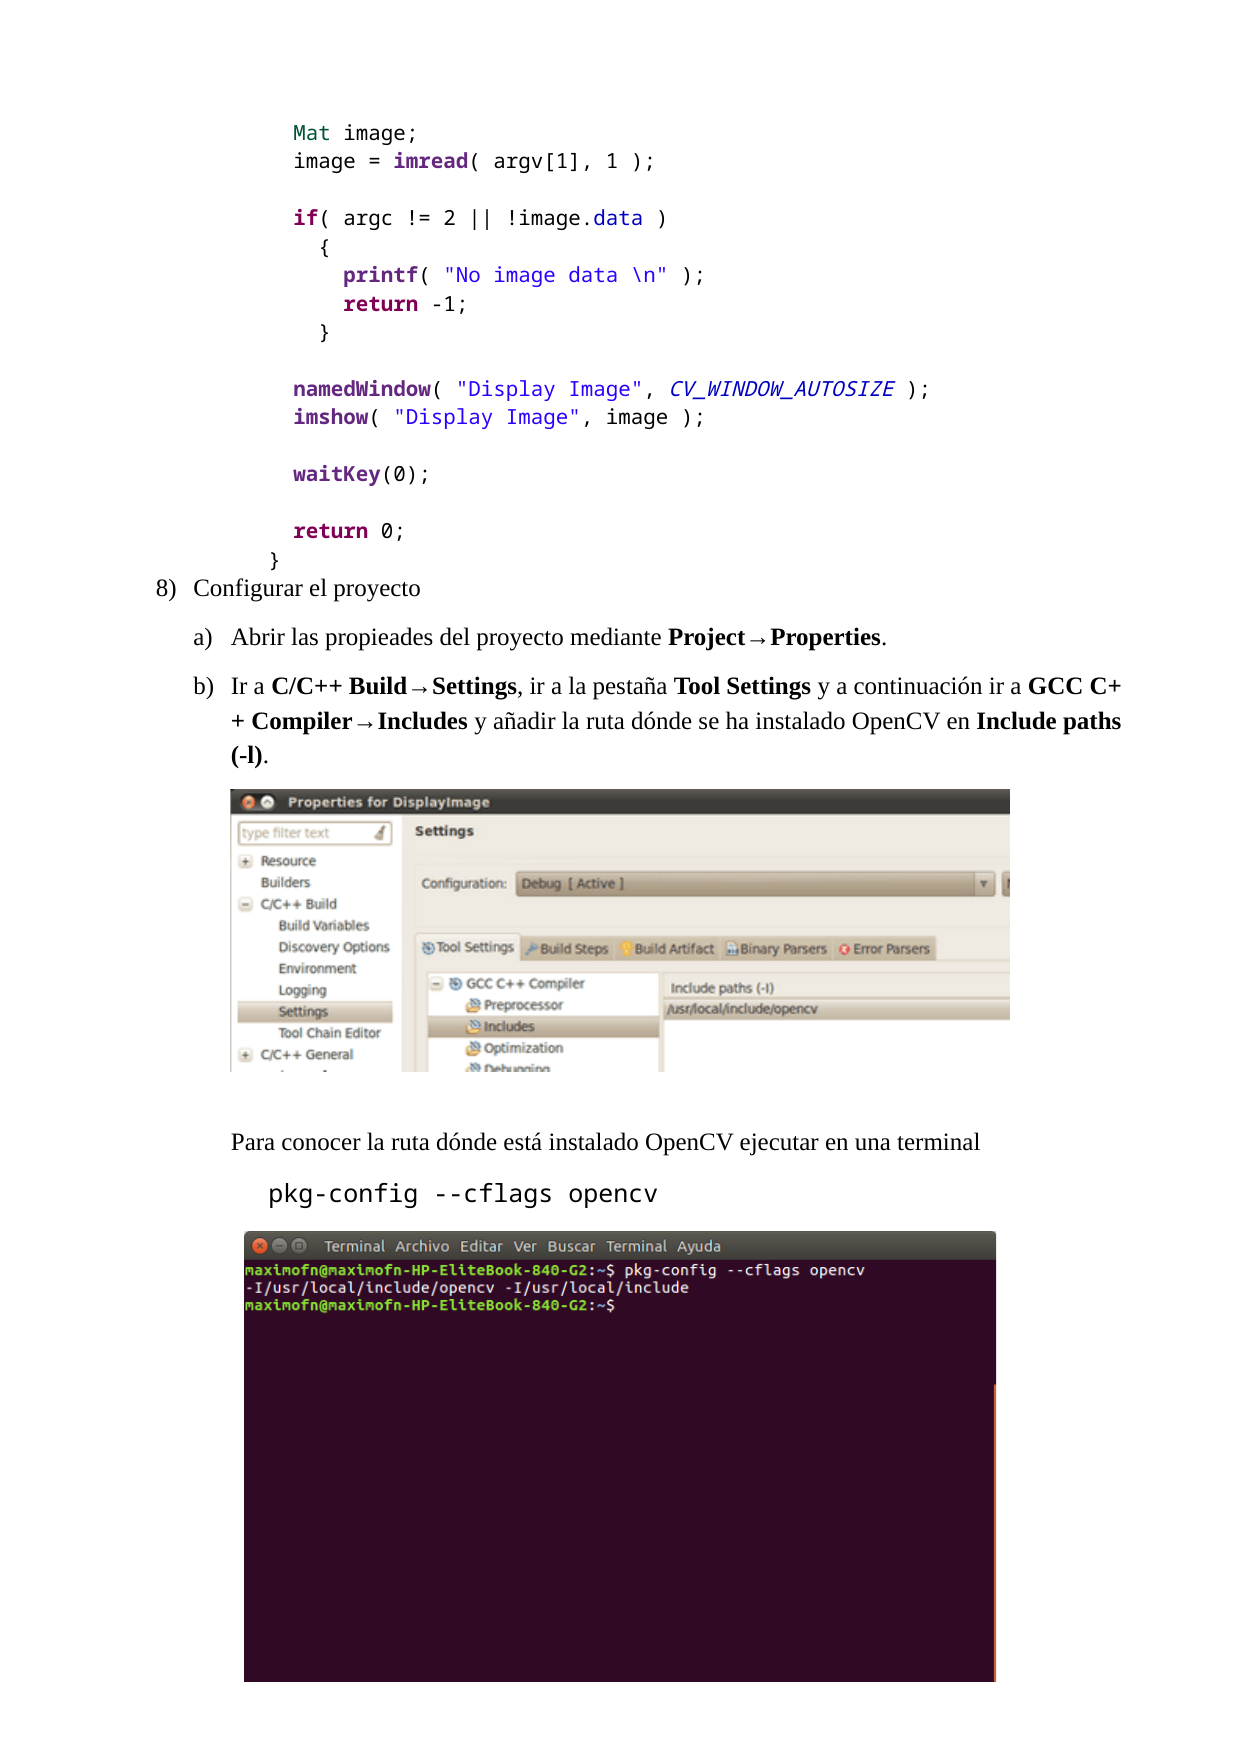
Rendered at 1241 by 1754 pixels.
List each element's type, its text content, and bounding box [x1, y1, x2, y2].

list Para conocer la ruta dónde está instalado OpenCV ejecutar en una terminal [193, 1127, 1122, 1156]
text waitKey(0); [268, 459, 1122, 488]
list Configurar el proyecto [156, 573, 1122, 602]
text printf( "No image data \n" ); [268, 260, 1122, 289]
list Ir a C/C++ Build→Settings, ir a la pestaña Tool Settings y a continuación ir a GCC C++ Compiler→Includes y añadir la ruta dónde se ha instalado OpenCV en Include paths (-l). [193, 671, 1122, 769]
text } [268, 317, 1122, 346]
text namedWindow( "Display Image", CV_WINDOW_AUTOSIZE ); [268, 374, 1122, 402]
picture [244, 1231, 997, 1682]
text if( argc != 2 || !image.data ) [268, 203, 1122, 232]
picture [230, 789, 1010, 1072]
list Abrir las propieades del proyecto mediante Project→Properties. [193, 622, 1122, 651]
text } [268, 545, 1122, 573]
text image = imread( argv[1], 1 ); [268, 147, 1122, 175]
list pkg-config --cflags opencv [231, 1176, 1122, 1210]
text return 0; [268, 516, 1122, 545]
text imshow( "Display Image", image ); [268, 402, 1122, 431]
text Mat image; [268, 118, 1122, 147]
text return -1; [268, 289, 1122, 317]
text { [268, 232, 1122, 260]
